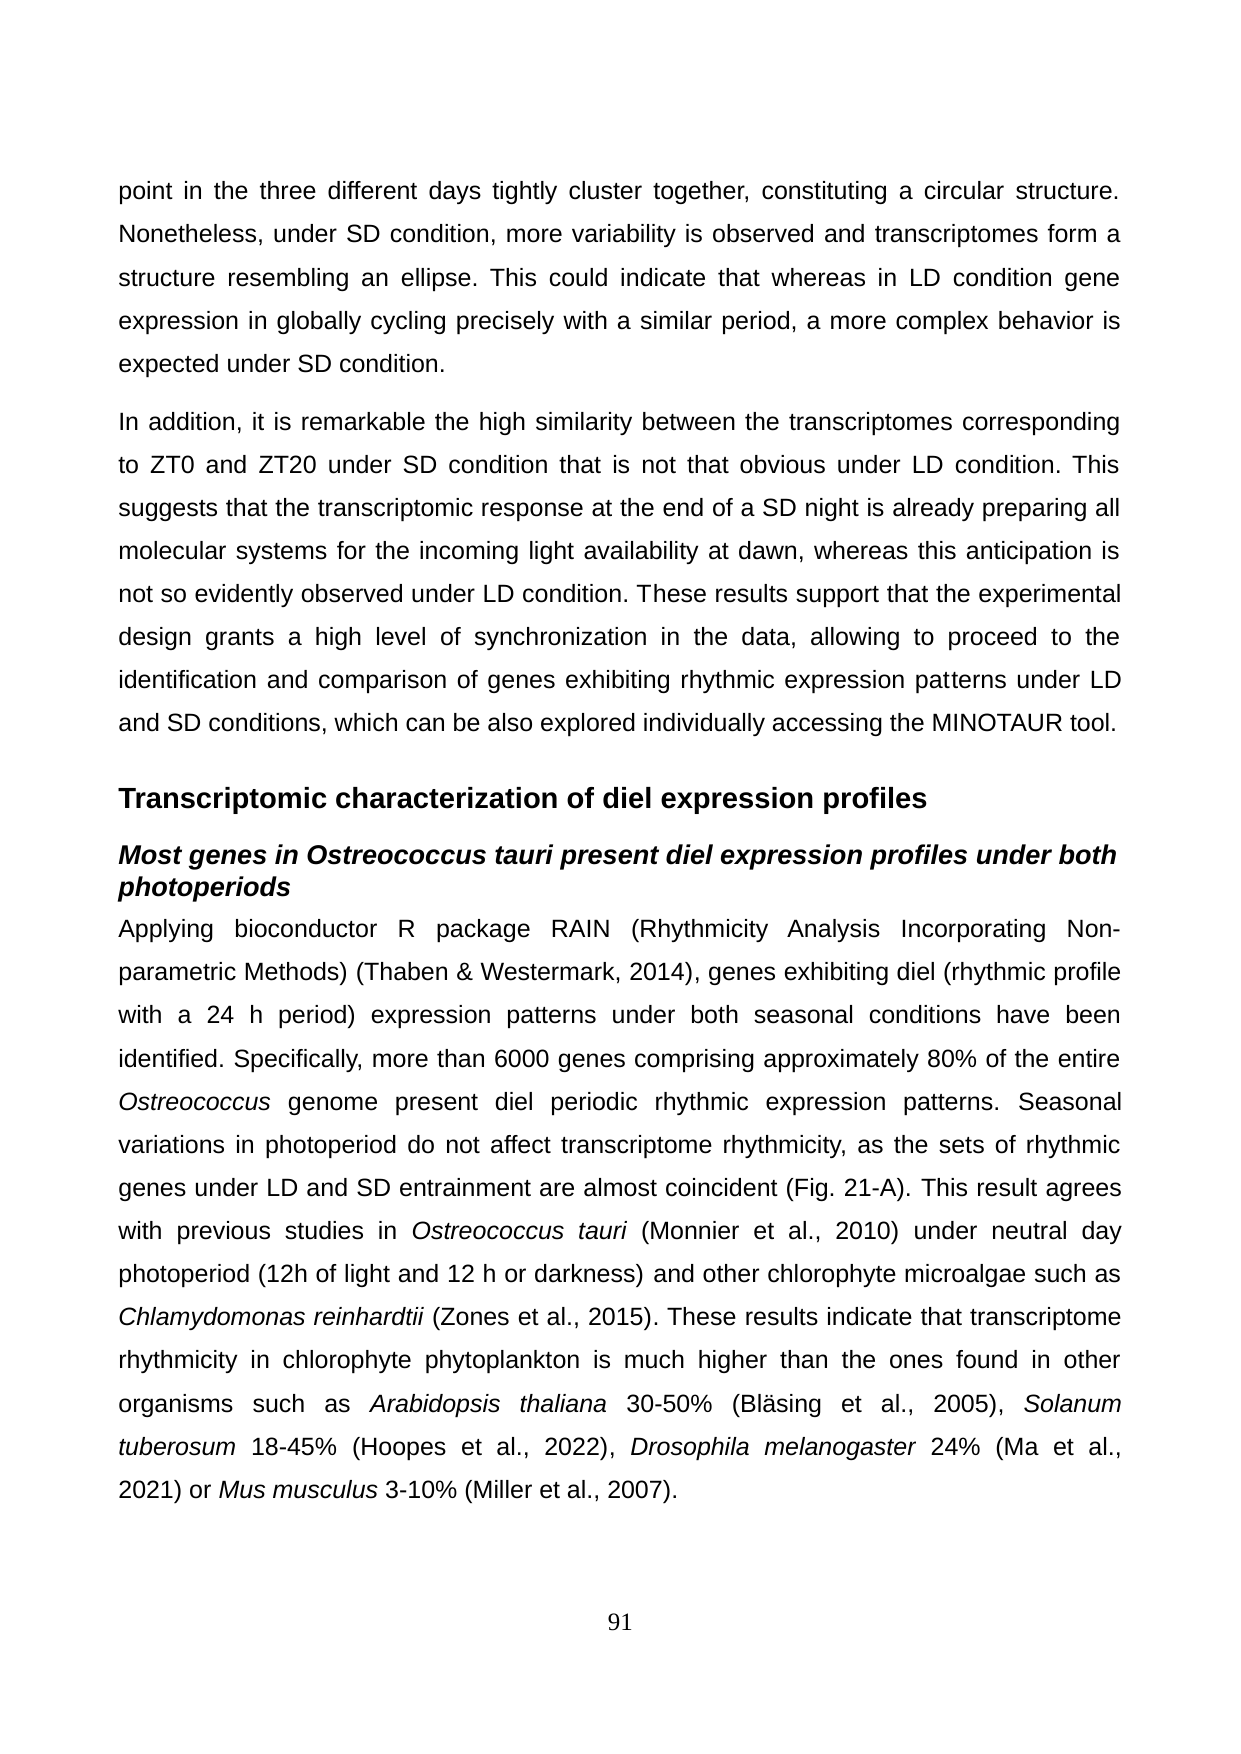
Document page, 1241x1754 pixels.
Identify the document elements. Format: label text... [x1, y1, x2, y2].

text point in the three different days tightly cluster together, constituting a circular structure. Nonetheless, under SD condition, more variability is observed and transcriptomes form a structure resembling an ellipse. This could indicate that whereas in LD condition gene expression in globally cycling precisely with a similar period, a more complex behavior is expected under SD condition. [118, 176, 1122, 378]
text Applying bioconductor R package RAIN (Rhythmicity Analysis Incorporating Non-parametric Methods) (Thaben & Westermark, 2014)⁠, genes exhibiting diel (rhythmic profile with a 24 h period) expression patterns under both seasonal conditions have been identified. Specifically, more than 6000 genes comprising approximately 80% of the entire Ostreococcus genome present diel periodic rhythmic expression patterns. Seasonal variations in photoperiod do not affect transcriptome rhythmicity, as the sets of rhythmic genes under LD and SD entrainment are almost coincident (Fig. 21-A). This result agrees with previous studies in Ostreococcus tauri (Monnier et al., 2010)⁠ under neutral day photoperiod (12h of light and 12 h or darkness) and other chlorophyte microalgae such as Chlamydomonas reinhardtii (Zones et al., 2015)⁠. These results indicate that transcriptome rhythmicity in chlorophyte phytoplankton is much higher than the ones found in other organisms such as Arabidopsis thaliana 30-50% (Bläsing et al., 2005)⁠, Solanum tuberosum 18-45% (Hoopes et al., 2022)⁠, Drosophila melanogaster 24% (Ma et al., 2021)⁠ or Mus musculus 3-10% (Miller et al., 2007)⁠. [118, 914, 1122, 1504]
subtitle Transcriptomic characterization of diel expression profiles [118, 781, 1122, 814]
subtitle Most genes in Ostreococcus tauri present diel expression profiles under both photoperiods [118, 839, 1122, 902]
text In addition, it is remarkable the high similarity between the transcriptomes corresponding to ZT0 and ZT20 under SD condition that is not that obvious under LD condition. This suggests that the transcriptomic response at the end of a SD night is already preparing all molecular systems for the incoming light availability at dawn, whereas this anticipation is not so evidently observed under LD condition. These results support that the experimental design grants a high level of synchronization in the data, allowing to proceed to the identification and comparison of genes exhibiting rhythmic expression patterns under LD and SD conditions, which can be also explored individually accessing the MINOTAUR tool. [118, 407, 1122, 737]
